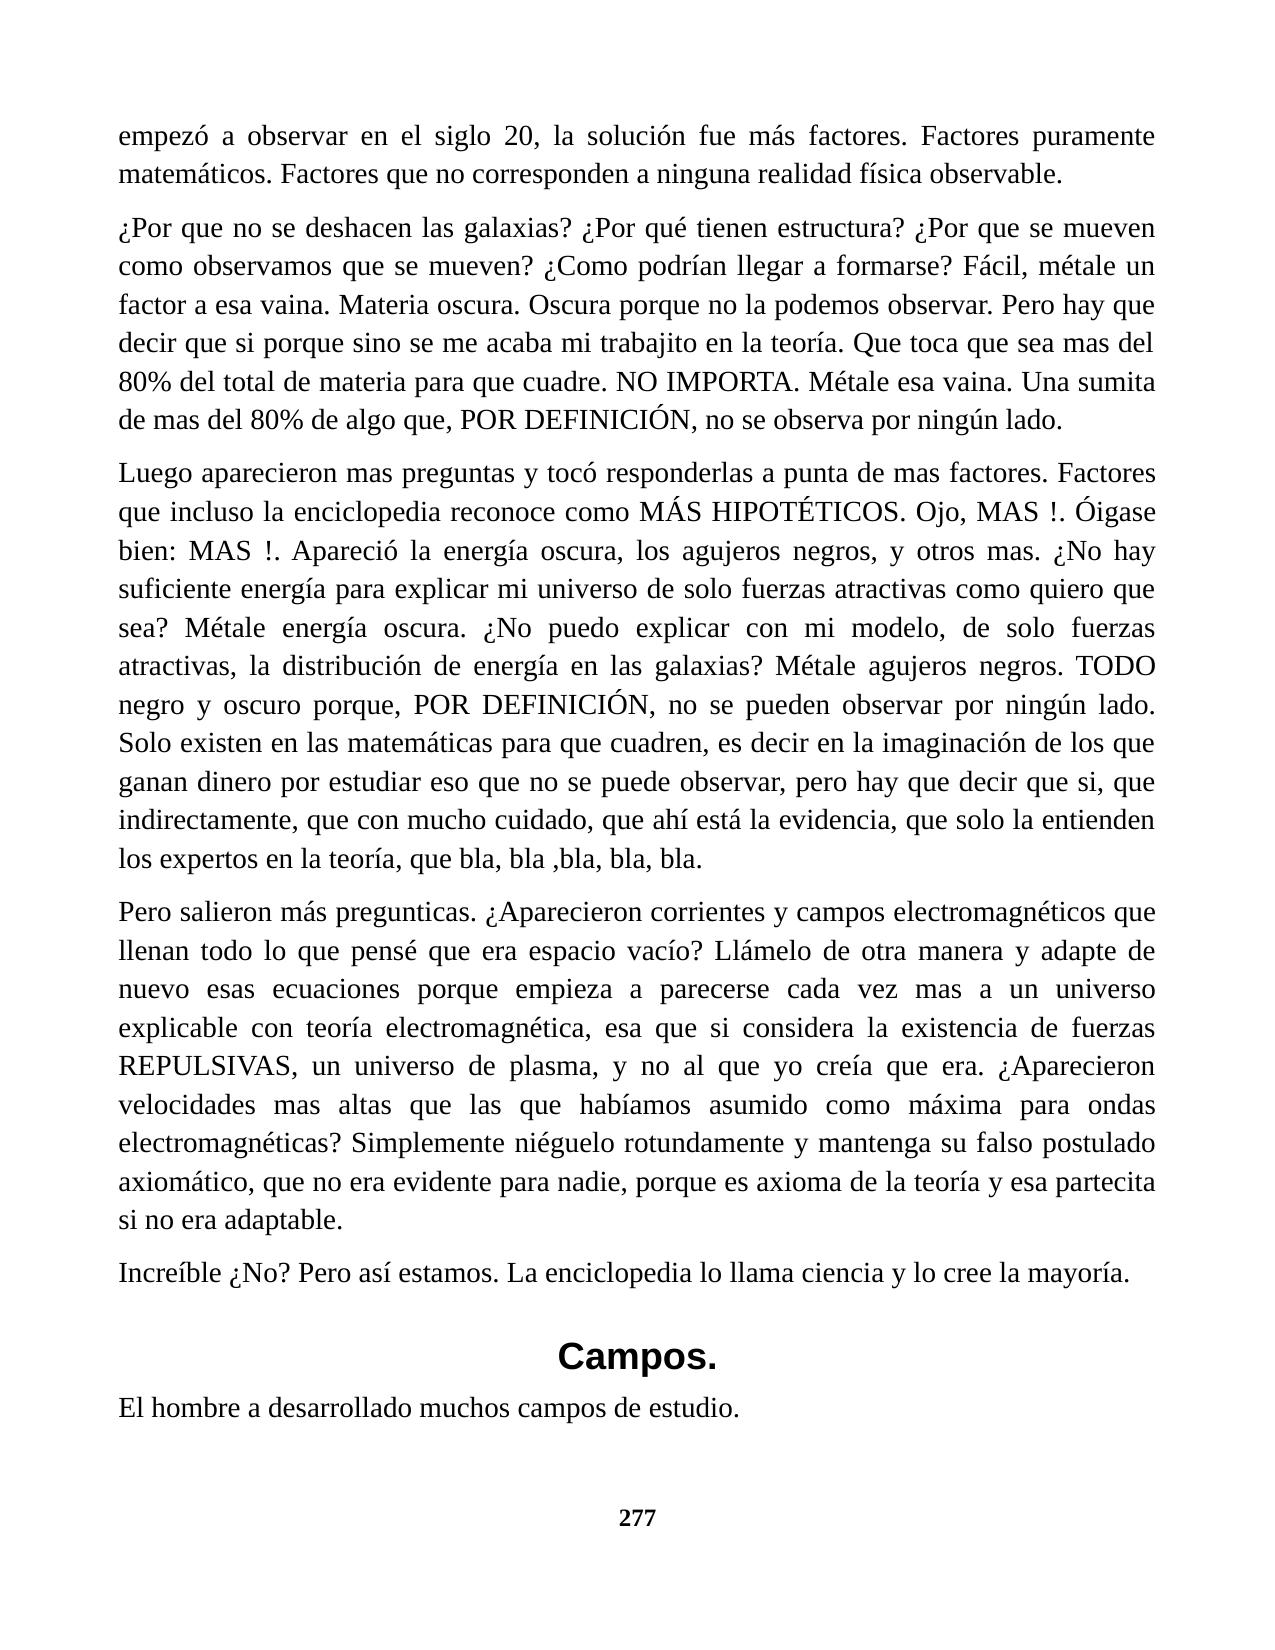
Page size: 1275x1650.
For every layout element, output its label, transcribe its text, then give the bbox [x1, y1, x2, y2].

text Luego aparecieron mas preguntas y tocó responderlas a punta de mas factores. Factores que incluso la enciclopedia reconoce como MÁS HIPOTÉTICOS. Ojo, MAS !. Óigase bien: MAS !. Apareció la energía oscura, los agujeros negros, y otros mas. ¿No hay suficiente energía para explicar mi universo de solo fuerzas atractivas como quiero que sea? Métale energía oscura. ¿No puedo explicar con mi modelo, de solo fuerzas atractivas, la distribución de energía en las galaxias? Métale agujeros negros. TODO negro y oscuro porque, POR DEFINICIÓN, no se pueden observar por ningún lado. Solo existen en las matemáticas para que cuadren, es decir en la imaginación de los que ganan dinero por estudiar eso que no se puede observar, pero hay que decir que si, que indirectamente, que con mucho cuidado, que ahí está la evidencia, que solo la entienden los expertos en la teoría, que bla, bla ,bla, bla, bla. [118, 456, 1157, 874]
subtitle Campos. [118, 1334, 1157, 1377]
text empezó a observar en el siglo 20, la solución fue más factores. Factores puramente matemáticos. Factores que no corresponden a ninguna realidad física observable. [118, 118, 1157, 190]
text Pero salieron más pregunticas. ¿Aparecieron corrientes y campos electromagnéticos que llenan todo lo que pensé que era espacio vacío? Llámelo de otra manera y adapte de nuevo esas ecuaciones porque empieza a parecerse cada vez mas a un universo explicable con teoría electromagnética, esa que si considera la existencia de fuerzas REPULSIVAS, un universo de plasma, y no al que yo creía que era. ¿Aparecieron velocidades mas altas que las que habíamos asumido como máxima para ondas electromagnéticas? Simplemente niéguelo rotundamente y mantenga su falso postulado axiomático, que no era evidente para nadie, porque es axioma de la teoría y esa partecita si no era adaptable. [118, 894, 1157, 1236]
text Increíble ¿No? Pero así estamos. La enciclopedia lo llama ciencia y lo cree la mayoría. [118, 1256, 1157, 1289]
text El hombre a desarrollado muchos campos de estudio. [118, 1390, 1157, 1423]
text ¿Por que no se deshacen las galaxias? ¿Por qué tienen estructura? ¿Por que se mueven como observamos que se mueven? ¿Como podrían llegar a formarse? Fácil, métale un factor a esa vaina. Materia oscura. Oscura porque no la podemos observar. Pero hay que decir que si porque sino se me acaba mi trabajito en la teoría. Que toca que sea mas del 80% del total de materia para que cuadre. NO IMPORTA. Métale esa vaina. Una sumita de mas del 80% de algo que, POR DEFINICIÓN, no se observa por ningún lado. [118, 210, 1157, 436]
